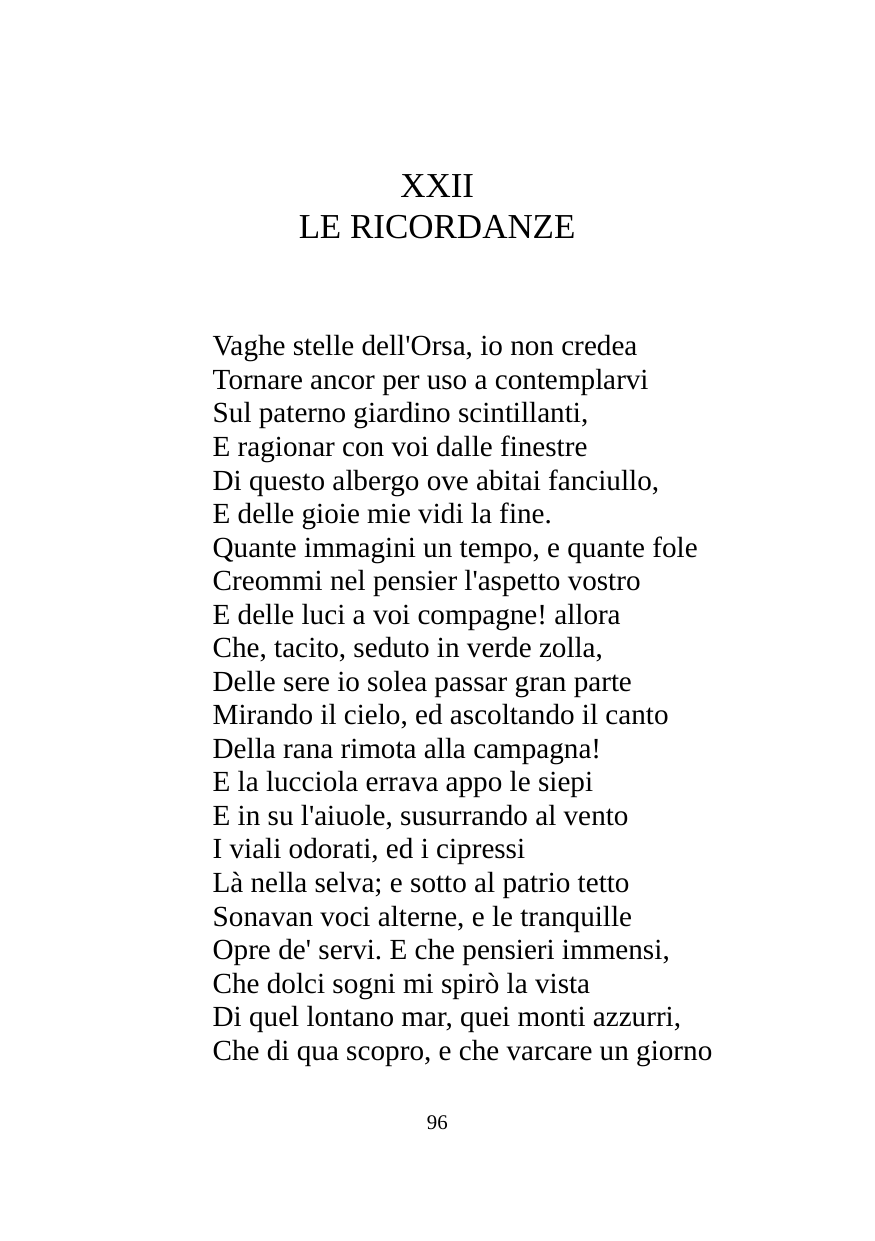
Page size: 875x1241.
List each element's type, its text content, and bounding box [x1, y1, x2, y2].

text Che di qua scopro, e che varcare un giorno [183, 1033, 768, 1066]
text Tornare ancor per uso a contemplarvi [183, 362, 768, 396]
text Delle sere io solea passar gran parte [183, 664, 768, 697]
text I viali odorati, ed i cipressi [183, 832, 768, 865]
text Che, tacito, seduto in verde zolla, [183, 630, 768, 664]
text E in su l'aiuole, susurrando al vento [183, 798, 768, 832]
text Della rana rimota alla campagna! [183, 731, 768, 764]
text Mirando il cielo, ed ascoltando il canto [183, 697, 768, 731]
subtitle XXII LE RICORDANZE [106, 165, 768, 246]
text Opre de' servi. E che pensieri immensi, [183, 932, 768, 966]
text E delle luci a voi compagne! allora [183, 597, 768, 630]
text Là nella selva; e sotto al patrio tetto [183, 865, 768, 899]
text Che dolci sogni mi spirò la vista [183, 966, 768, 999]
text E ragionar con voi dalle finestre [183, 429, 768, 463]
text Sonavan voci alterne, e le tranquille [183, 899, 768, 932]
text Quante immagini un tempo, e quante fole [183, 530, 768, 563]
text Sul paterno giardino scintillanti, [183, 396, 768, 429]
text Vaghe stelle dell'Orsa, io non credea [183, 328, 768, 362]
text E delle gioie mie vidi la fine. [183, 496, 768, 530]
text Creommi nel pensier l'aspetto vostro [183, 563, 768, 597]
text Di questo albergo ove abitai fanciullo, [183, 463, 768, 496]
text Di quel lontano mar, quei monti azzurri, [183, 999, 768, 1033]
text E la lucciola errava appo le siepi [183, 764, 768, 798]
